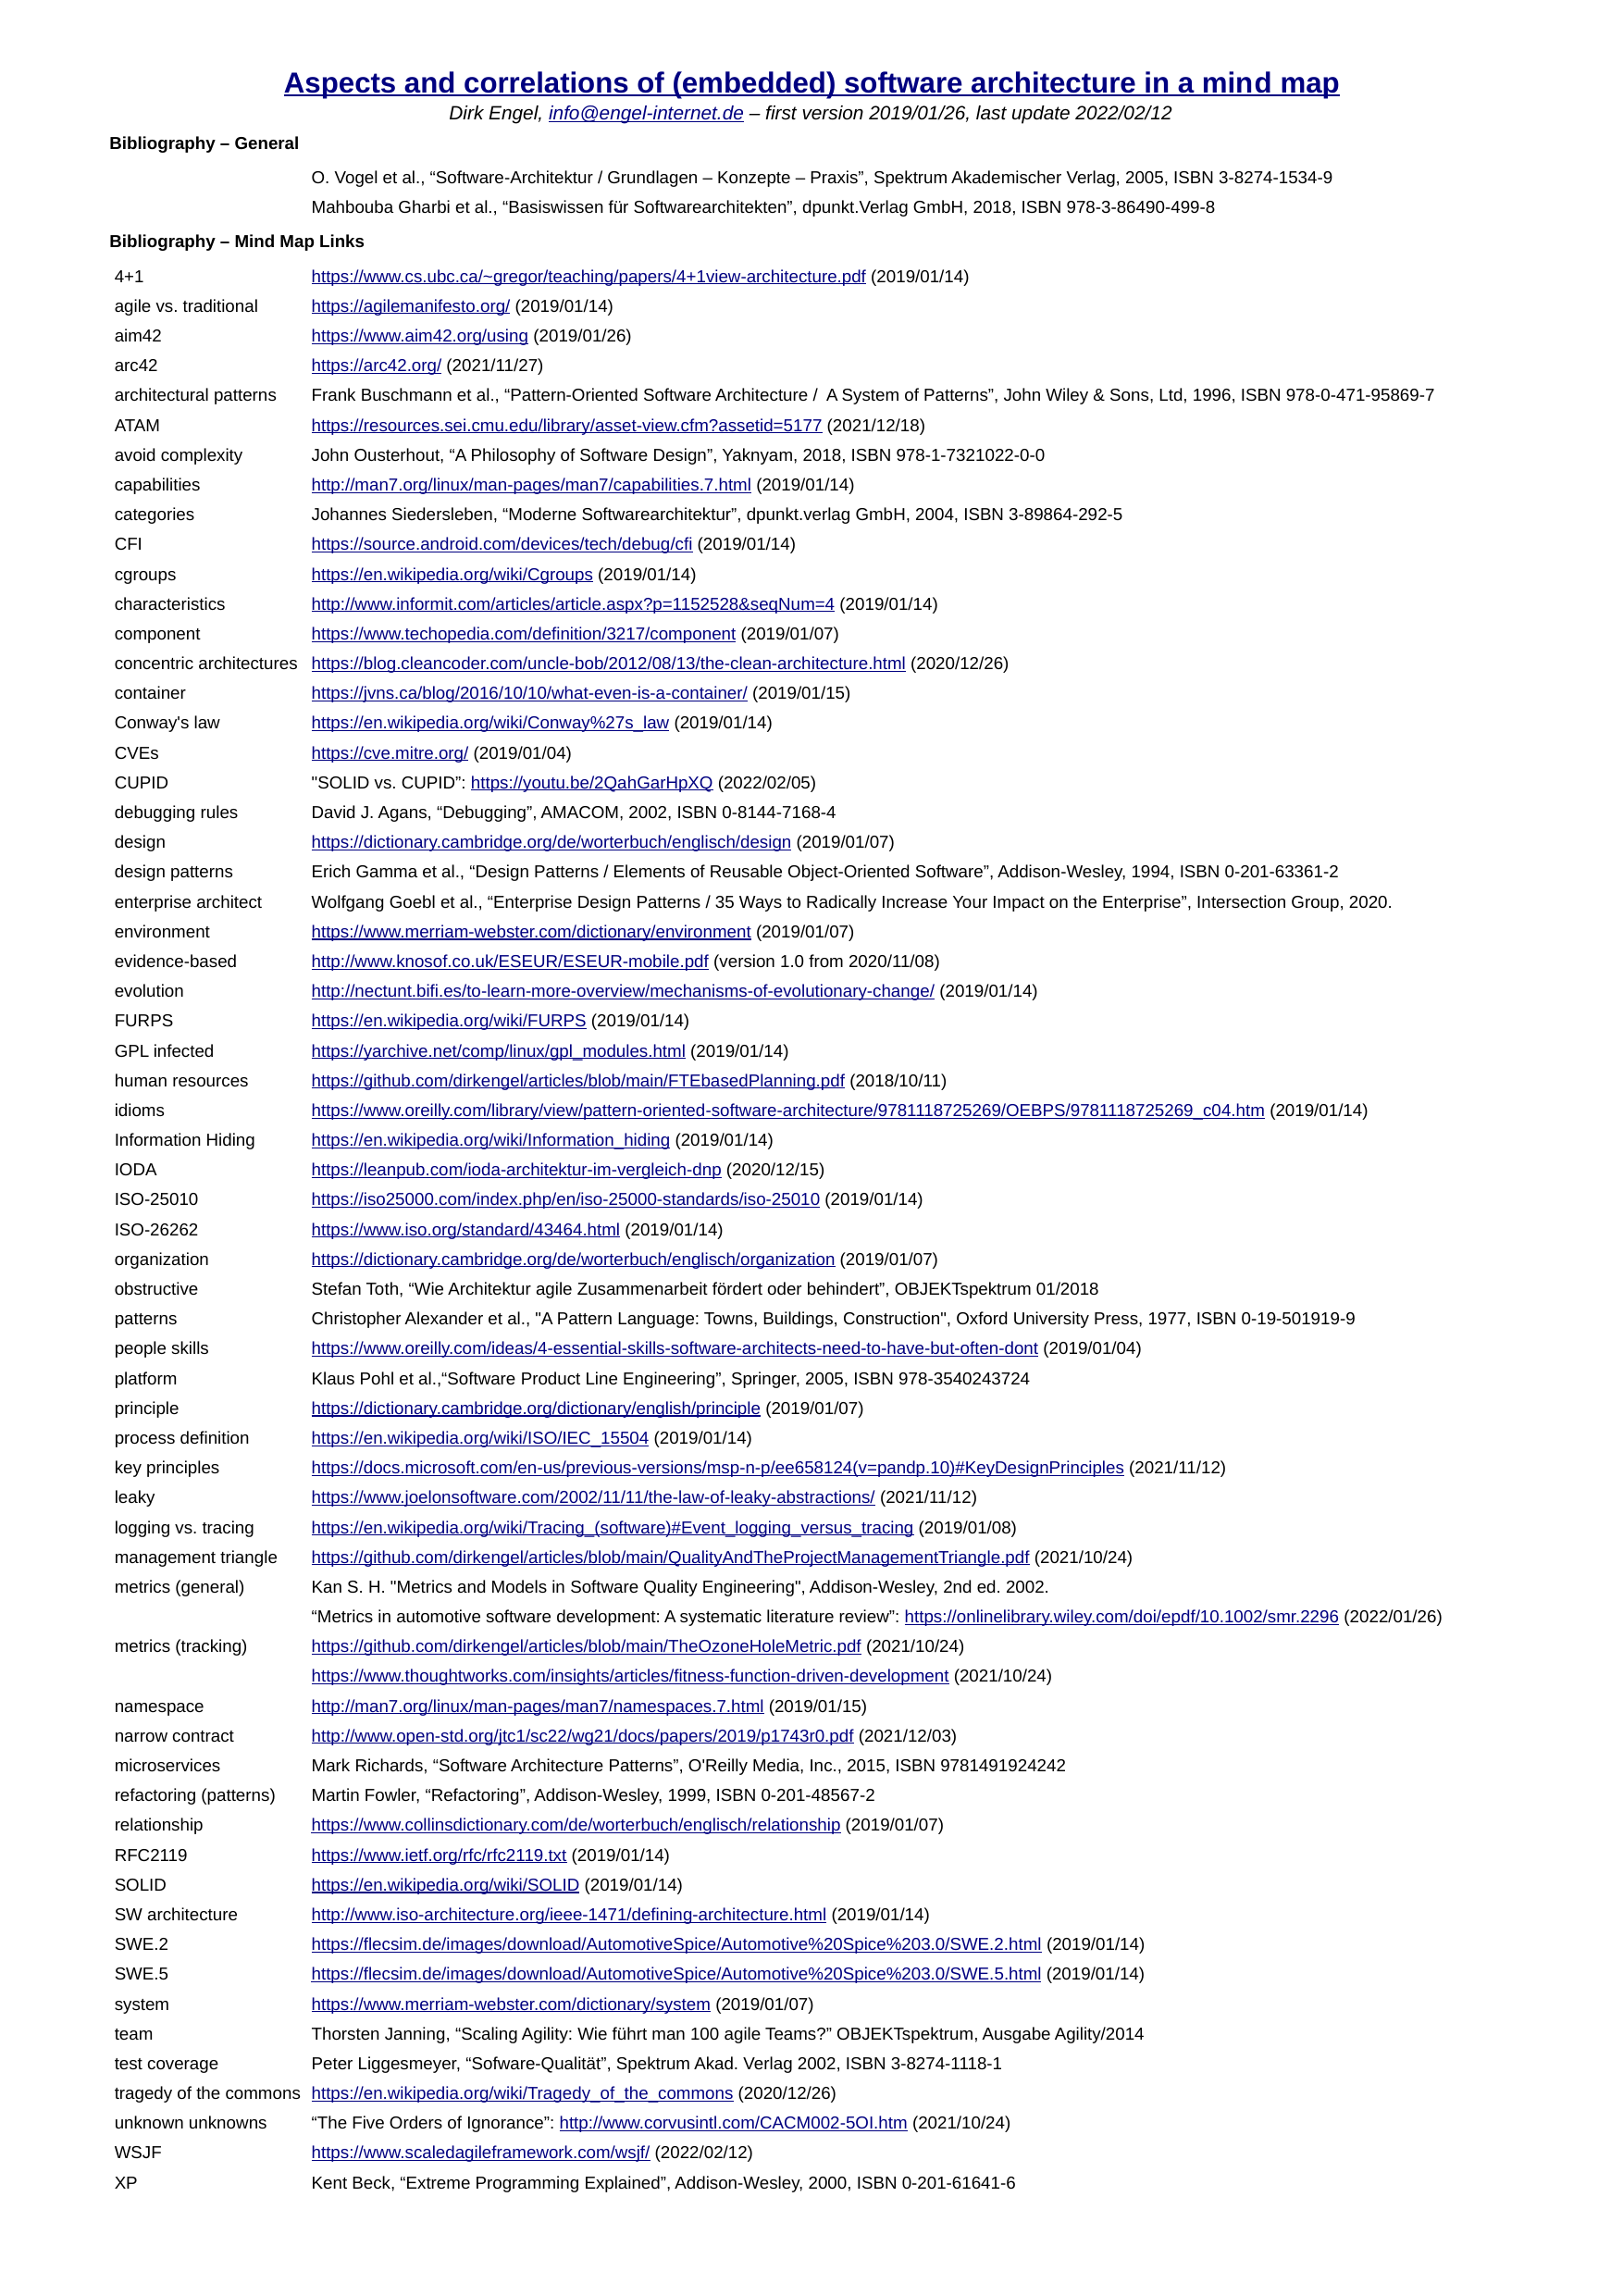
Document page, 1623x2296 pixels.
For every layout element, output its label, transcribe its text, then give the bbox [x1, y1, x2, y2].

table_cell evolution [109, 976, 306, 1006]
table_cell relationship [109, 1810, 306, 1840]
table_cell Peter Liggesmeyer, “Sofware-Qualität”, Spektrum Akad. Verlag 2002, ISBN 3-8274-1118-1 [306, 2049, 1503, 2079]
table_cell http://www.iso-architecture.org/ieee-1471/defining-architecture.html (2019/01/14) [306, 1900, 1503, 1930]
table_cell Information Hiding [109, 1125, 306, 1155]
table_cell idioms [109, 1096, 306, 1125]
table_cell http://man7.org/linux/man-pages/man7/namespaces.7.html (2019/01/15) [306, 1691, 1503, 1720]
table_cell architectural patterns [109, 380, 306, 410]
table_cell Klaus Pohl et al.,“Software Product Line Engineering”, Springer, 2005, ISBN 978-3540243724 [306, 1363, 1503, 1393]
table_cell agile vs. traditional [109, 291, 306, 321]
table_cell key principles [109, 1453, 306, 1483]
table_cell https://arc42.org/ (2021/11/27) [306, 351, 1503, 380]
table_cell design [109, 827, 306, 857]
table_cell microservices [109, 1751, 306, 1781]
table_cell https://www.ietf.org/rfc/rfc2119.txt (2019/01/14) [306, 1840, 1503, 1869]
table_cell CUPID [109, 767, 306, 798]
table_cell refactoring (patterns) [109, 1781, 306, 1810]
table_cell management triangle [109, 1542, 306, 1571]
table_cell leaky [109, 1483, 306, 1512]
table_cell arc42 [109, 351, 306, 380]
table_cell https://www.iso.org/standard/43464.html (2019/01/14) [306, 1214, 1503, 1244]
table_cell John Ousterhout, “A Philosophy of Software Design”, Yaknyam, 2018, ISBN 978-1-7321022-0-0 [306, 440, 1503, 469]
table_cell SWE.2 [109, 1930, 306, 1959]
table_cell https://flecsim.de/images/download/AutomotiveSpice/Automotive%20Spice%203.0/SWE.5.html (2019/01/14) [306, 1959, 1503, 1989]
table_cell organization [109, 1244, 306, 1274]
table_cell Wolfgang Goebl et al., “Enterprise Design Patterns / 35 Ways to Radically Increase Your Impact on the Enterprise”, Intersection Group, 2020. [306, 887, 1503, 916]
table_cell avoid complexity [109, 440, 306, 469]
table_cell https://en.wikipedia.org/wiki/Tragedy_of_the_commons (2020/12/26) [306, 2079, 1503, 2108]
table_cell Johannes Siedersleben, “Moderne Softwarearchitektur”, dpunkt.verlag GmbH, 2004, ISBN 3-89864-292-5 [306, 500, 1503, 529]
table_header [109, 163, 306, 192]
table_cell https://en.wikipedia.org/wiki/FURPS (2019/01/14) [306, 1006, 1503, 1036]
table_cell https://flecsim.de/images/download/AutomotiveSpice/Automotive%20Spice%203.0/SWE.2.html (2019/01/14) [306, 1930, 1503, 1959]
table_cell https://blog.cleancoder.com/uncle-bob/2012/08/13/the-clean-architecture.html (2020/12/26) [306, 649, 1503, 678]
table_cell https://github.com/dirkengel/articles/blob/main/QualityAndTheProjectManagementTriangle.pdf (2021/10/24) [306, 1542, 1503, 1571]
table_cell capabilities [109, 470, 306, 500]
table_cell namespace [109, 1691, 306, 1720]
table_cell SWE.5 [109, 1959, 306, 1989]
text Bibliography – General [109, 129, 1514, 154]
table_cell Mahbouba Gharbi et al., “Basiswissen für Softwarearchitekten”, dpunkt.Verlag GmbH, 2018, ISBN 978-3-86490-499-8 [306, 192, 1503, 222]
table_cell RFC2119 [109, 1840, 306, 1869]
table_cell categories [109, 500, 306, 529]
table_cell CVEs [109, 738, 306, 767]
text Bibliography – Mind Map Links [109, 228, 1514, 252]
table_cell "SOLID vs. CUPID”: https://youtu.be/2QahGarHpXQ (2022/02/05) [306, 767, 1503, 798]
table_cell Kan S. H. "Metrics and Models in Software Quality Engineering", Addison-Wesley, 2nd ed. 2002. [306, 1572, 1503, 1602]
table_header O. Vogel et al., “Software-Architektur / Grundlagen – Konzepte – Praxis”, Spektrum Akademischer Verlag, 2005, ISBN 3-8274-1534-9 [306, 163, 1503, 192]
table_cell environment [109, 916, 306, 946]
table_cell “The Five Orders of Ignorance”: http://www.corvusintl.com/CACM002-5OI.htm (2021/10/24) [306, 2108, 1503, 2138]
text Aspects and correlations of (embedded) software architecture in a mind map [109, 66, 1514, 99]
table_cell SOLID [109, 1869, 306, 1899]
table_cell evidence-based [109, 947, 306, 976]
table_cell https://yarchive.net/comp/linux/gpl_modules.html (2019/01/14) [306, 1036, 1503, 1065]
table_cell logging vs. tracing [109, 1512, 306, 1542]
table_cell patterns [109, 1304, 306, 1334]
table_cell https://www.techopedia.com/definition/3217/component (2019/01/07) [306, 619, 1503, 649]
table_cell https://en.wikipedia.org/wiki/Cgroups (2019/01/14) [306, 559, 1503, 589]
table_cell https://en.wikipedia.org/wiki/Information_hiding (2019/01/14) [306, 1125, 1503, 1155]
table_cell tragedy of the commons [109, 2079, 306, 2108]
table_cell enterprise architect [109, 887, 306, 916]
table_cell Mark Richards, “Software Architecture Patterns”, O'Reilly Media, Inc., 2015, ISBN 9781491924242 [306, 1751, 1503, 1781]
table_cell https://cve.mitre.org/ (2019/01/04) [306, 738, 1503, 767]
table_cell https://en.wikipedia.org/wiki/Conway%27s_law (2019/01/14) [306, 708, 1503, 738]
table_cell SW architecture [109, 1900, 306, 1930]
table_cell test coverage [109, 2049, 306, 2079]
table_cell characteristics [109, 589, 306, 618]
table_cell https://github.com/dirkengel/articles/blob/main/FTEbasedPlanning.pdf (2018/10/11) [306, 1065, 1503, 1095]
table_cell https://www.joelonsoftware.com/2002/11/11/the-law-of-leaky-abstractions/ (2021/11/12) [306, 1483, 1503, 1512]
table_cell process definition [109, 1423, 306, 1453]
table_cell https://www.thoughtworks.com/insights/articles/fitness-function-driven-development (2021/10/24) [306, 1661, 1503, 1691]
table_cell metrics (tracking) [109, 1632, 306, 1661]
table_cell metrics (general) [109, 1572, 306, 1602]
table_header https://www.cs.ubc.ca/~gregor/teaching/papers/4+1view-architecture.pdf (2019/01/14) [306, 261, 1503, 291]
table_cell people skills [109, 1334, 306, 1363]
text Dirk Engel, info@engel-internet.de – first version 2019/01/26, last update 2022/02/12 [109, 102, 1514, 124]
table_cell https://jvns.ca/blog/2016/10/10/what-even-is-a-container/ (2019/01/15) [306, 678, 1503, 708]
table_cell http://www.informit.com/articles/article.aspx?p=1152528&seqNum=4 (2019/01/14) [306, 589, 1503, 618]
table_cell Kent Beck, “Extreme Programming Explained”, Addison-Wesley, 2000, ISBN 0-201-61641-6 [306, 2167, 1503, 2197]
table_cell [109, 1661, 306, 1691]
table_cell cgroups [109, 559, 306, 589]
table_cell CFI [109, 529, 306, 559]
table_cell https://docs.microsoft.com/en-us/previous-versions/msp-n-p/ee658124(v=pandp.10)#KeyDesignPrinciples (2021/11/12) [306, 1453, 1503, 1483]
table_cell IODA [109, 1155, 306, 1185]
table_cell Frank Buschmann et al., “Pattern-Oriented Software Architecture / A System of Patterns”, John Wiley & Sons, Ltd, 1996, ISBN 978-0-471-95869-7 [306, 380, 1503, 410]
table_cell https://www.aim42.org/using (2019/01/26) [306, 321, 1503, 351]
table_cell https://dictionary.cambridge.org/dictionary/english/principle (2019/01/07) [306, 1393, 1503, 1422]
table_cell http://www.open-std.org/jtc1/sc22/wg21/docs/papers/2019/p1743r0.pdf (2021/12/03) [306, 1720, 1503, 1751]
table_cell ATAM [109, 410, 306, 440]
table_cell aim42 [109, 321, 306, 351]
table_cell https://agilemanifesto.org/ (2019/01/14) [306, 291, 1503, 321]
table_cell debugging rules [109, 798, 306, 827]
table_cell WSJF [109, 2138, 306, 2167]
table_cell https://www.scaledagileframework.com/wsjf/ (2022/02/12) [306, 2138, 1503, 2167]
table_cell https://en.wikipedia.org/wiki/Tracing_(software)#Event_logging_versus_tracing (2019/01/08) [306, 1512, 1503, 1542]
table_cell https://www.oreilly.com/ideas/4-essential-skills-software-architects-need-to-have-but-often-dont (2019/01/04) [306, 1334, 1503, 1363]
table_cell http://nectunt.bifi.es/to-learn-more-overview/mechanisms-of-evolutionary-change/ (2019/01/14) [306, 976, 1503, 1006]
table_cell https://www.merriam-webster.com/dictionary/environment (2019/01/07) [306, 916, 1503, 946]
table_cell obstructive [109, 1274, 306, 1304]
table_cell FURPS [109, 1006, 306, 1036]
table_cell ISO-25010 [109, 1185, 306, 1214]
table_cell http://man7.org/linux/man-pages/man7/capabilities.7.html (2019/01/14) [306, 470, 1503, 500]
table_cell David J. Agans, “Debugging”, AMACOM, 2002, ISBN 0-8144-7168-4 [306, 798, 1503, 827]
table_cell https://en.wikipedia.org/wiki/ISO/IEC_15504 (2019/01/14) [306, 1423, 1503, 1453]
table_cell Erich Gamma et al., “Design Patterns / Elements of Reusable Object-Oriented Software”, Addison-Wesley, 1994, ISBN 0-201-63361-2 [306, 857, 1503, 887]
table_cell ISO-26262 [109, 1214, 306, 1244]
table_cell https://www.oreilly.com/library/view/pattern-oriented-software-architecture/9781118725269/OEBPS/9781118725269_c04.htm (2019/01/14) [306, 1096, 1503, 1125]
table_cell system [109, 1989, 306, 2018]
table_cell GPL infected [109, 1036, 306, 1065]
table_cell https://en.wikipedia.org/wiki/SOLID (2019/01/14) [306, 1869, 1503, 1899]
table_cell Stefan Toth, “Wie Architektur agile Zusammenarbeit fördert oder behindert”, OBJEKTspektrum 01/2018 [306, 1274, 1503, 1304]
table_cell [109, 1602, 306, 1632]
table_cell container [109, 678, 306, 708]
table_cell component [109, 619, 306, 649]
table_cell principle [109, 1393, 306, 1422]
table_cell team [109, 2018, 306, 2048]
table_cell https://github.com/dirkengel/articles/blob/main/TheOzoneHoleMetric.pdf (2021/10/24) [306, 1632, 1503, 1661]
table_cell Conway's law [109, 708, 306, 738]
table_cell Christopher Alexander et al., "A Pattern Language: Towns, Buildings, Construction", Oxford University Press, 1977, ISBN 0-19-501919-9 [306, 1304, 1503, 1334]
table_cell https://www.merriam-webster.com/dictionary/system (2019/01/07) [306, 1989, 1503, 2018]
table_cell http://www.knosof.co.uk/ESEUR/ESEUR-mobile.pdf (version 1.0 from 2020/11/08) [306, 947, 1503, 976]
table_cell https://source.android.com/devices/tech/debug/cfi (2019/01/14) [306, 529, 1503, 559]
table_cell https://www.collinsdictionary.com/de/worterbuch/englisch/relationship (2019/01/07) [306, 1810, 1503, 1840]
table_cell https://iso25000.com/index.php/en/iso-25000-standards/iso-25010 (2019/01/14) [306, 1185, 1503, 1214]
table_cell design patterns [109, 857, 306, 887]
table_cell https://dictionary.cambridge.org/de/worterbuch/englisch/organization (2019/01/07) [306, 1244, 1503, 1274]
table_header 4+1 [109, 261, 306, 291]
table_cell Martin Fowler, “Refactoring”, Addison-Wesley, 1999, ISBN 0-201-48567-2 [306, 1781, 1503, 1810]
table_cell [109, 192, 306, 222]
table_cell XP [109, 2167, 306, 2197]
table_cell “Metrics in automotive software development: A systematic literature review”: https://onlinelibrary.wiley.com/doi/epdf/10.1002/smr.2296 (2022/01/26) [306, 1602, 1503, 1632]
table_cell narrow contract [109, 1720, 306, 1751]
table_cell Thorsten Janning, “Scaling Agility: Wie führt man 100 agile Teams?” OBJEKTspektrum, Ausgabe Agility/2014 [306, 2018, 1503, 2048]
table_cell https://resources.sei.cmu.edu/library/asset-view.cfm?assetid=5177 (2021/12/18) [306, 410, 1503, 440]
table_cell unknown unknowns [109, 2108, 306, 2138]
table_cell concentric architectures [109, 649, 306, 678]
table_cell platform [109, 1363, 306, 1393]
table_cell https://dictionary.cambridge.org/de/worterbuch/englisch/design (2019/01/07) [306, 827, 1503, 857]
table_cell human resources [109, 1065, 306, 1095]
table_cell https://leanpub.com/ioda-architektur-im-vergleich-dnp (2020/12/15) [306, 1155, 1503, 1185]
